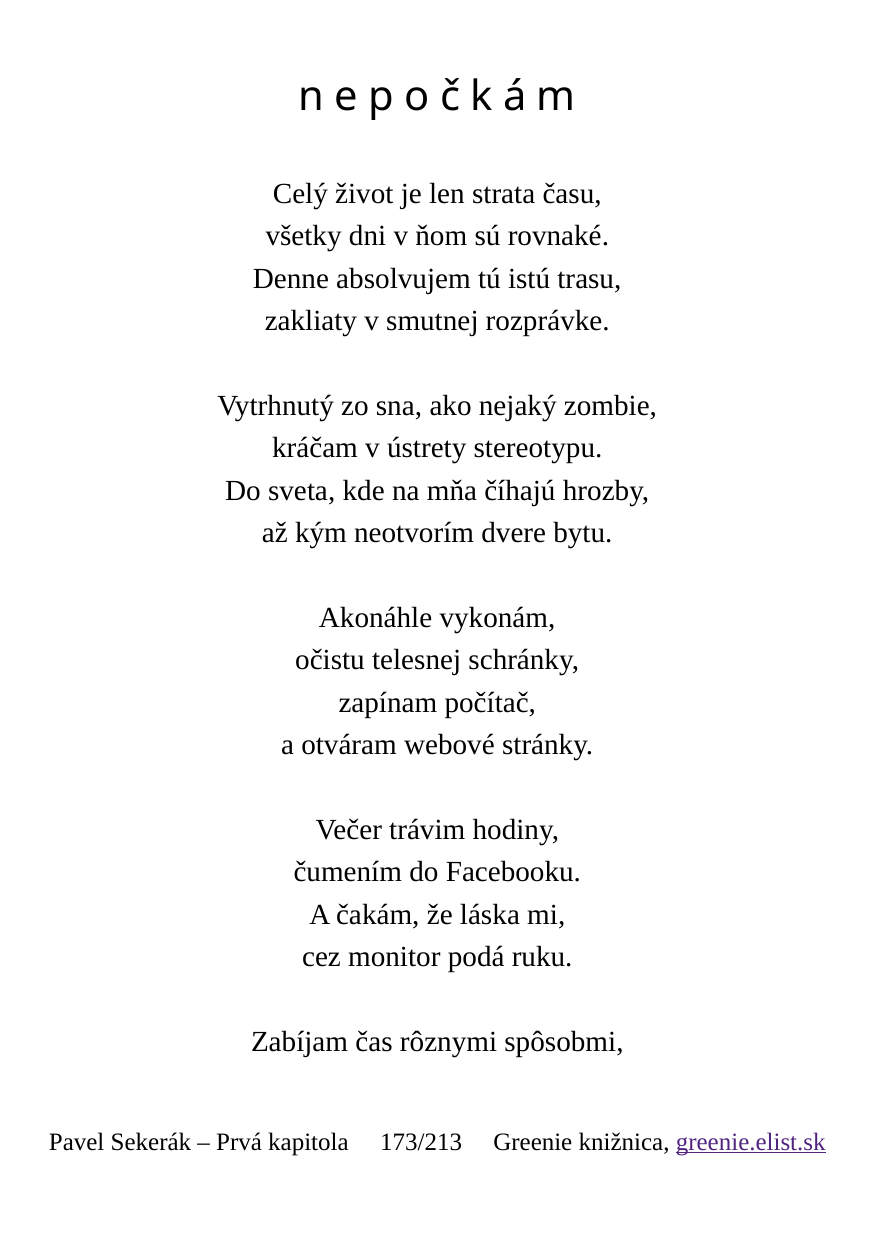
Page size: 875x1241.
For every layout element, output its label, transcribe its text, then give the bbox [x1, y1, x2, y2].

text zapínam počítač, [41, 685, 833, 718]
text Večer trávim hodiny, [41, 812, 833, 846]
text čumením do Facebooku. [41, 854, 833, 888]
subtitle nepočkám [41, 66, 833, 123]
text až kým neotvorím dvere bytu. [41, 515, 833, 549]
text Denne absolvujem tú istú trasu, [41, 261, 833, 294]
text cez monitor podá ruku. [41, 939, 833, 973]
text Do sveta, kde na mňa číhajú hrozby, [41, 473, 833, 506]
text Zabíjam čas rôznymi spôsobmi, [41, 1024, 833, 1057]
text Akonáhle vykonám, [41, 600, 833, 633]
text očistu telesnej schránky, [41, 642, 833, 676]
text a otváram webové stránky. [41, 727, 833, 761]
text zakliaty v smutnej rozprávke. [41, 303, 833, 337]
text kráčam v ústrety stereotypu. [41, 430, 833, 464]
text Celý život je len strata času, [41, 176, 833, 209]
text všetky dni v ňom sú rovnaké. [41, 218, 833, 252]
text A čakám, že láska mi, [41, 897, 833, 930]
text Vytrhnutý zo sna, ako nejaký zombie, [41, 388, 833, 422]
